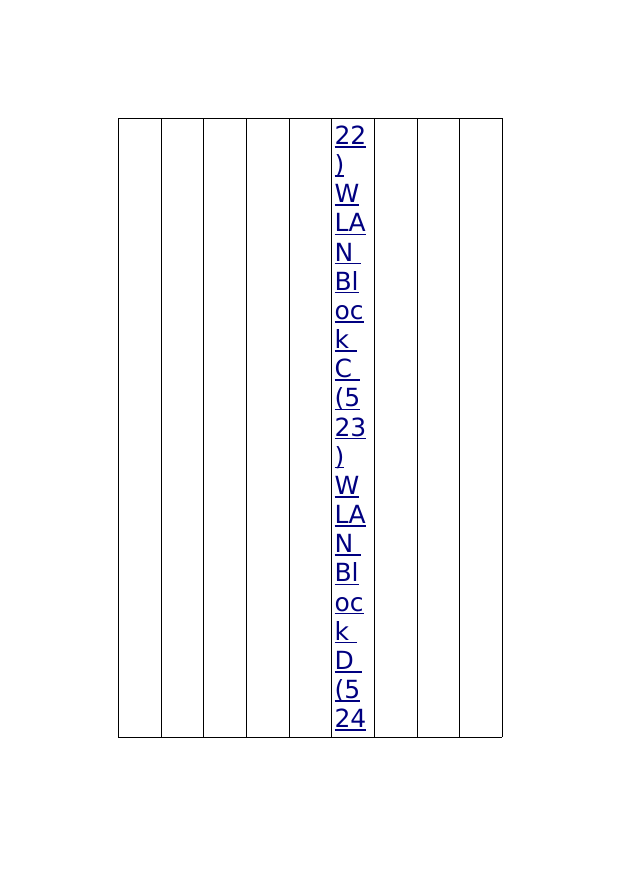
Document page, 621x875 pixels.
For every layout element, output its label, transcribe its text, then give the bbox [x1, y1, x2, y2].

table_cell [460, 119, 502, 737]
table_cell [247, 119, 289, 737]
table_cell 22) WLAN Block C (523) WLAN Block D (524 [332, 119, 374, 737]
table_cell [204, 119, 246, 737]
table_cell [290, 119, 331, 737]
table_cell [162, 119, 203, 737]
table_cell [119, 119, 161, 737]
table_cell [418, 119, 459, 737]
table_cell [375, 119, 417, 737]
